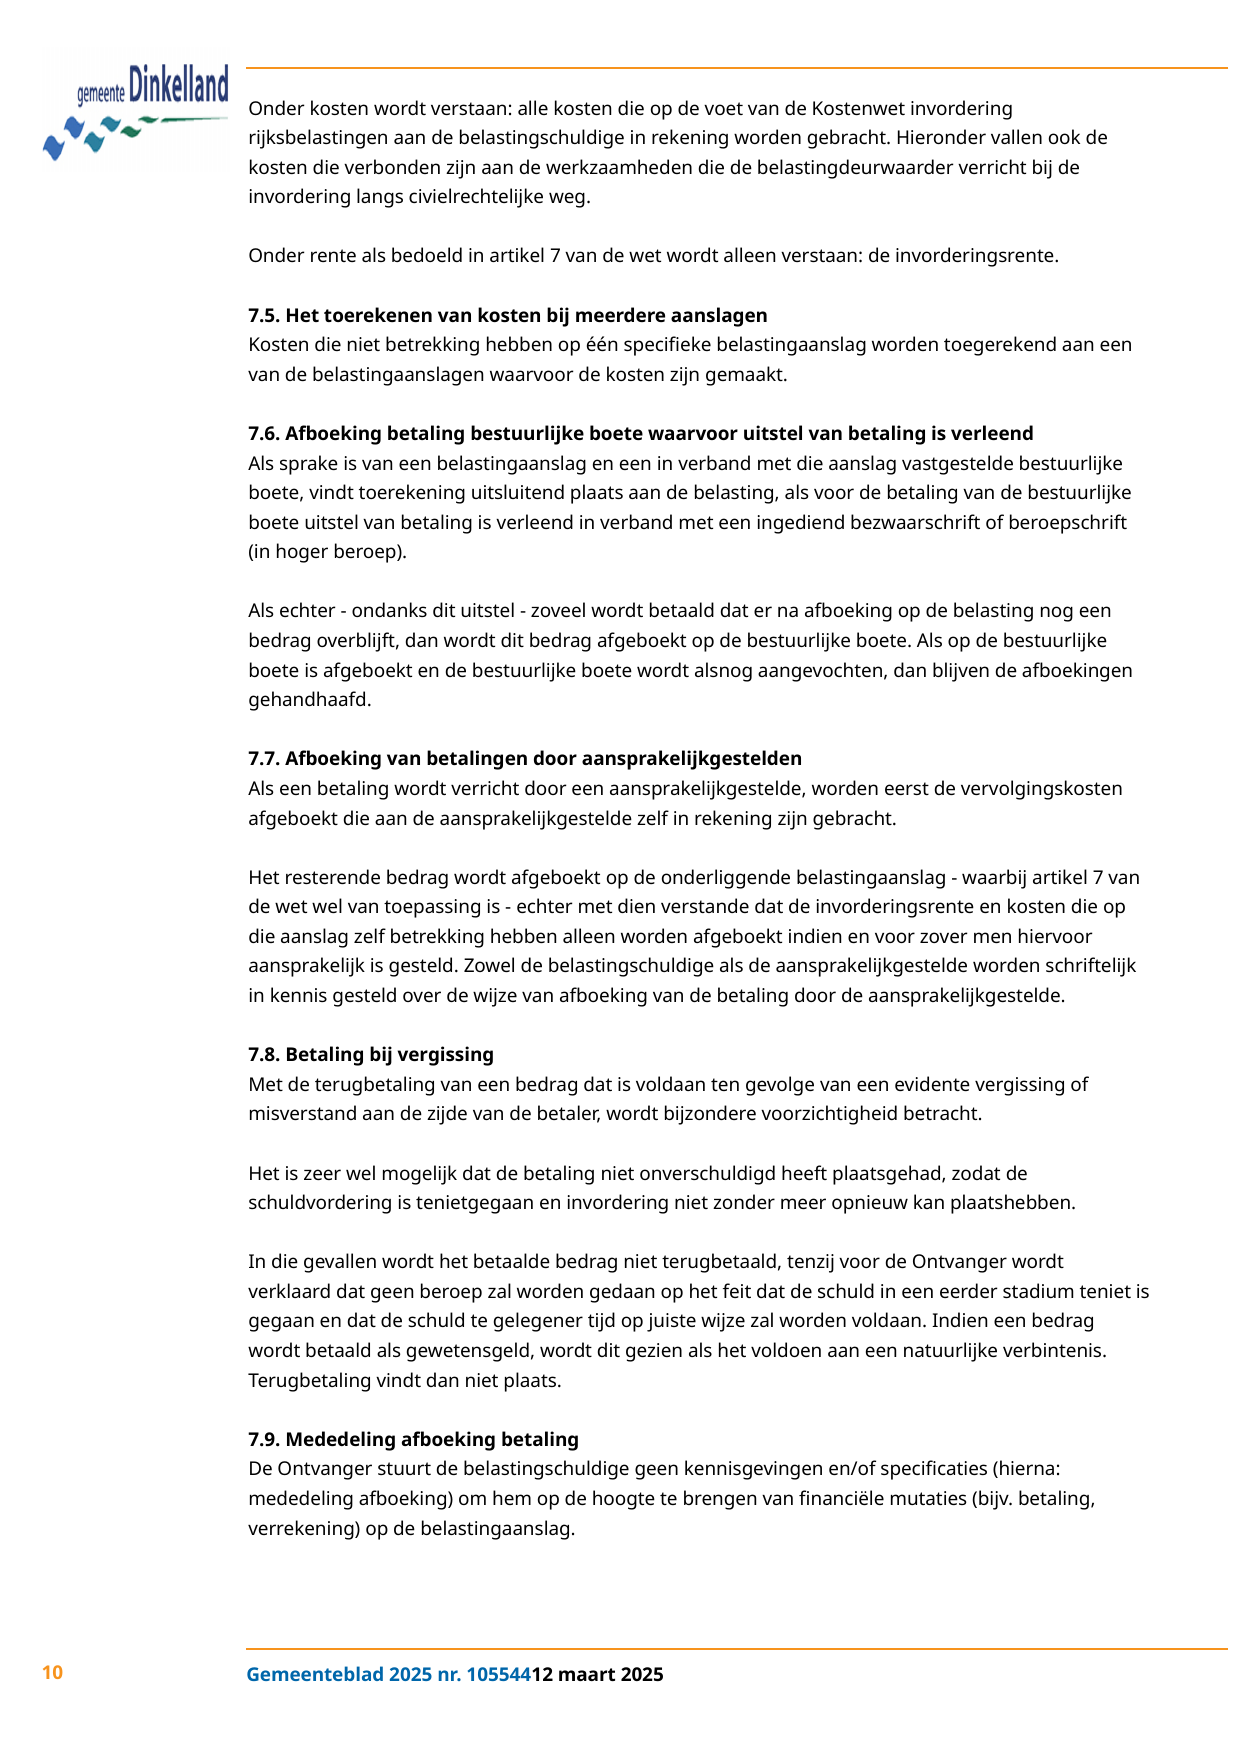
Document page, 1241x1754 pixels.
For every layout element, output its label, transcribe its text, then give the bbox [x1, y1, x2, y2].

text 7.8. Betaling bij vergissing [248, 1041, 1152, 1067]
picture [41, 47, 231, 172]
text 7.5. Het toerekenen van kosten bij meerdere aanslagen [248, 302, 1152, 328]
text Als een betaling wordt verricht door een aansprakelijkgestelde, worden eerst de vervolgingskosten afgeboekt die aan de aansprakelijkgestelde zelf in rekening zijn gebracht. [248, 775, 1152, 831]
text Onder kosten wordt verstaan: alle kosten die op de voet van de Kostenwet invordering rijksbelastingen aan de belastingschuldige in rekening worden gebracht. Hieronder vallen ook de kosten die verbonden zijn aan de werkzaamheden die de belastingdeurwaarder verricht bij de invordering langs civielrechtelijke weg. [248, 95, 1152, 209]
text Het resterende bedrag wordt afgeboekt op de onderliggende belastingaanslag - waarbij artikel 7 van de wet wel van toepassing is - echter met dien verstande dat de invorderingsrente en kosten die op die aanslag zelf betrekking hebben alleen worden afgeboekt indien en voor zover men hiervoor aansprakelijk is gesteld. Zowel de belastingschuldige als de aansprakelijkgestelde worden schriftelijk in kennis gesteld over de wijze van afboeking van de betaling door de aansprakelijkgestelde. [248, 864, 1152, 1008]
text 7.9. Mededeling afboeking betaling [248, 1426, 1152, 1452]
text Als sprake is van een belastingaanslag en een in verband met die aanslag vastgestelde bestuurlijke boete, vindt toerekening uitsluitend plaats aan de belasting, als voor de betaling van de bestuurlijke boete uitstel van betaling is verleend in verband met een ingediend bezwaarschrift of beroepschrift (in hoger beroep). [248, 450, 1152, 564]
text Kosten die niet betrekking hebben op één specifieke belastingaanslag worden toegerekend aan een van de belastingaanslagen waarvoor de kosten zijn gemaakt. [248, 331, 1152, 387]
text 7.6. Afboeking betaling bestuurlijke boete waarvoor uitstel van betaling is verleend [248, 420, 1152, 446]
text Als echter - ondanks dit uitstel - zoveel wordt betaald dat er na afboeking op de belasting nog een bedrag overblijft, dan wordt dit bedrag afgeboekt op de bestuurlijke boete. Als op de bestuurlijke boete is afgeboekt en de bestuurlijke boete wordt alsnog aangevochten, dan blijven de afboekingen gehandhaafd. [248, 598, 1152, 712]
text 7.7. Afboeking van betalingen door aansprakelijkgestelden [248, 746, 1152, 771]
text In die gevallen wordt het betaalde bedrag niet terugbetaald, tenzij voor de Ontvanger wordt verklaard dat geen beroep zal worden gedaan op het feit dat de schuld in een eerder stadium teniet is gegaan en dat de schuld te gelegener tijd op juiste wijze zal worden voldaan. Indien een bedrag wordt betaald als gewetensgeld, wordt dit gezien als het voldoen aan een natuurlijke verbintenis. Terugbetaling vindt dan niet plaats. [248, 1248, 1152, 1393]
text De Ontvanger stuurt de belastingschuldige geen kennisgevingen en/of specificaties (hierna: mededeling afboeking) om hem op de hoogte te brengen van financiële mutaties (bijv. betaling, verrekening) op de belastingaanslag. [248, 1456, 1152, 1541]
text Onder rente als bedoeld in artikel 7 van de wet wordt alleen verstaan: de invorderingsrente. [248, 243, 1152, 268]
text Met de terugbetaling van een bedrag dat is voldaan ten gevolge van een evidente vergissing of misverstand aan de zijde van de betaler, wordt bijzondere voorzichtigheid betracht. [248, 1071, 1152, 1126]
text Het is zeer wel mogelijk dat de betaling niet onverschuldigd heeft plaatsgehad, zodat de schuldvordering is tenietgegaan en invordering niet zonder meer opnieuw kan plaatshebben. [248, 1160, 1152, 1215]
